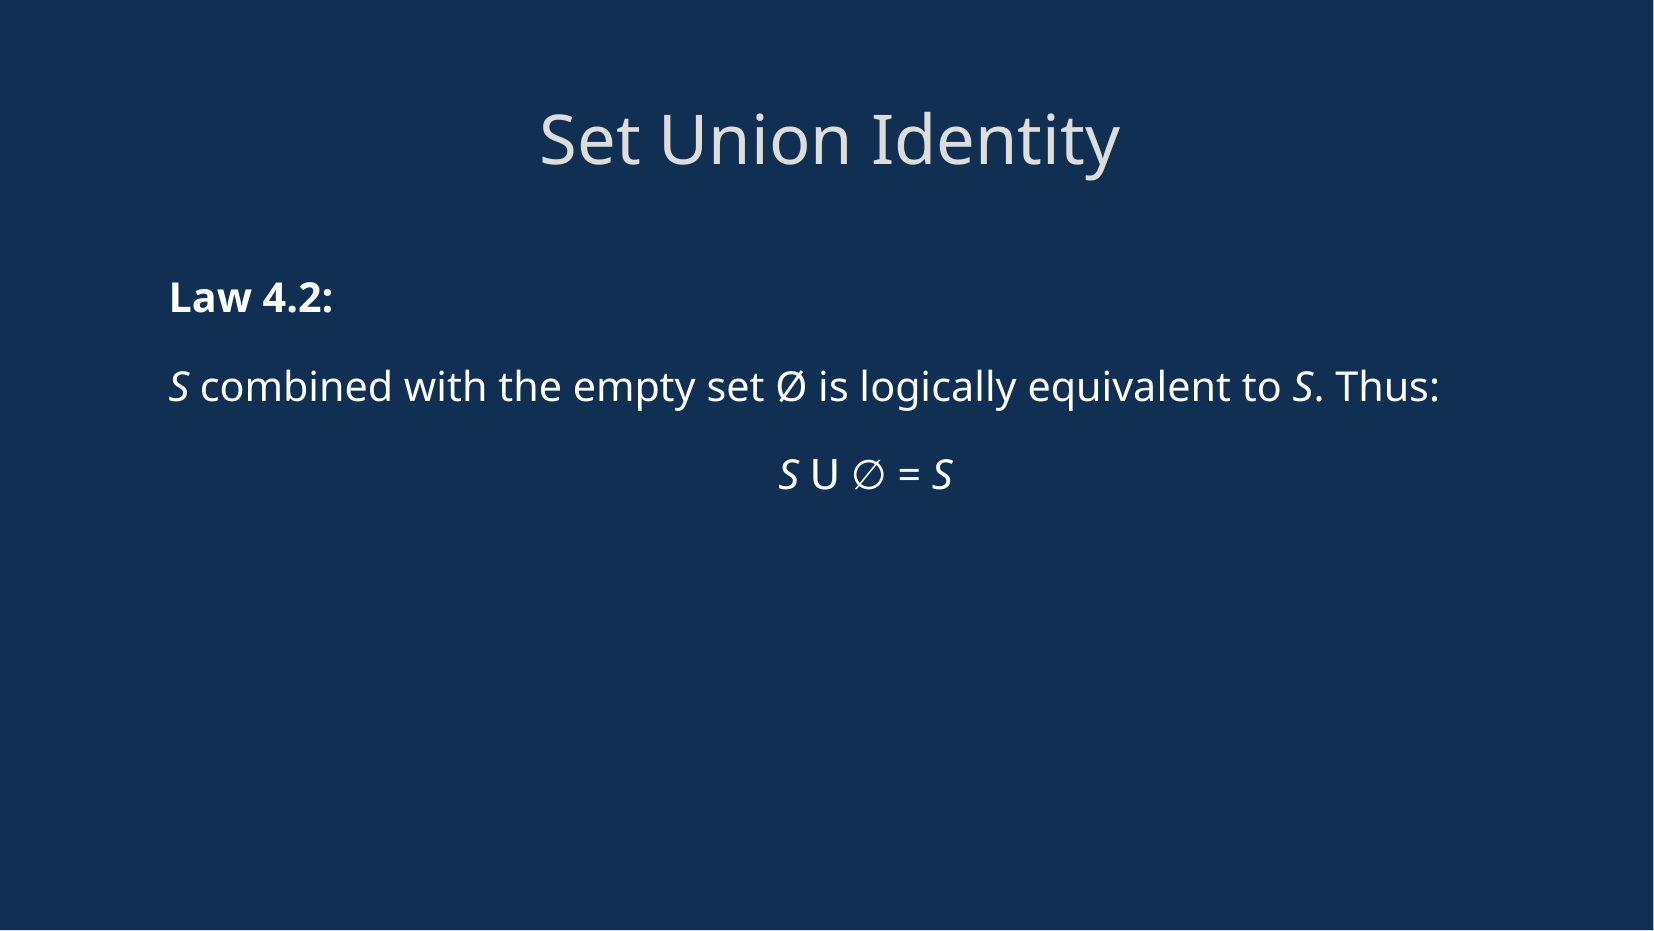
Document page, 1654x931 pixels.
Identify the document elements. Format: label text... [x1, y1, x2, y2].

title Set Union Identity [97, 56, 1563, 220]
list Law 4.2: S combined with the empty set Ø is logically equivalent to S. Thus: S 𝖴 ∅ = S [97, 268, 1563, 806]
